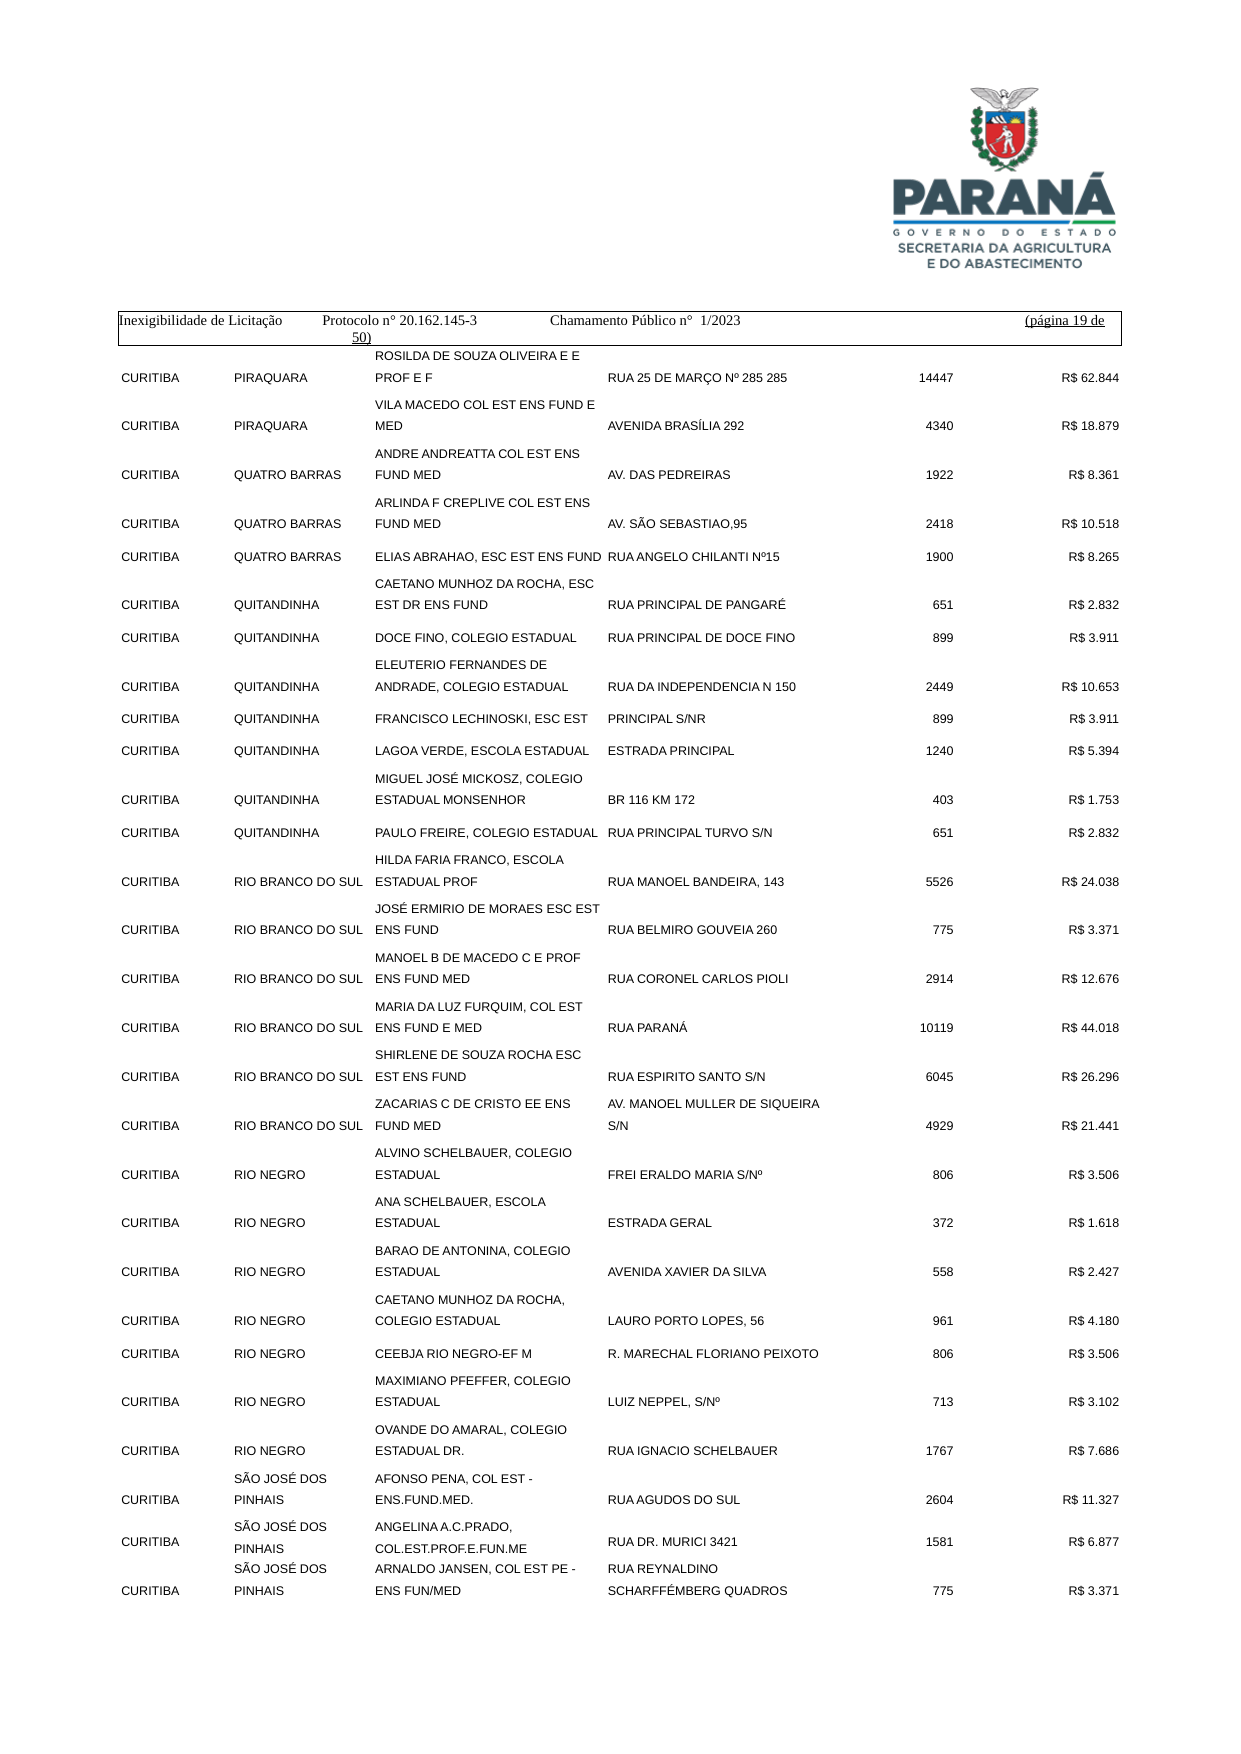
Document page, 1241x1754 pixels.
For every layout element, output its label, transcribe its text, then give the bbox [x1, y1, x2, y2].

table_cell AV. SÃO SEBASTIAO,95 [605, 492, 831, 541]
table_cell 961 [831, 1289, 956, 1338]
table_cell ARLINDA F CREPLIVE COL EST ENS FUND MED [372, 492, 605, 541]
table_cell CURITIBA [118, 1420, 231, 1468]
table_cell RUA DR. MURICI 3421 [605, 1517, 831, 1559]
table_cell R$ 12.676 [956, 948, 1122, 996]
table_cell CURITIBA [118, 444, 231, 492]
table_cell RUA PARANÁ [605, 996, 831, 1045]
table_cell SÃO JOSÉ DOS PINHAIS [231, 1517, 372, 1559]
table_cell ANGELINA A.C.PRADO, COL.EST.PROF.E.FUN.ME [372, 1517, 605, 1559]
table_cell RIO NEGRO [231, 1192, 372, 1241]
table_cell R$ 18.879 [956, 395, 1122, 443]
table_cell R$ 3.506 [956, 1143, 1122, 1192]
table_cell AVENIDA BRASÍLIA 292 [605, 395, 831, 443]
table_cell 10119 [831, 996, 956, 1045]
table_cell 806 [831, 1338, 956, 1371]
table_cell ROSILDA DE SOUZA OLIVEIRA E E PROF E F [372, 346, 605, 394]
table_cell 1900 [831, 541, 956, 573]
table_cell 5526 [831, 850, 956, 898]
table_cell CURITIBA [118, 1241, 231, 1289]
table_cell RIO BRANCO DO SUL [231, 948, 372, 996]
table_cell CURITIBA [118, 492, 231, 541]
table_cell R$ 8.265 [956, 541, 1122, 573]
table_cell CURITIBA [118, 1371, 231, 1419]
table_cell CURITIBA [118, 623, 231, 655]
table_cell CURITIBA [118, 574, 231, 622]
table_cell RIO BRANCO DO SUL [231, 1094, 372, 1143]
table_cell ANDRE ANDREATTA COL EST ENS FUND MED [372, 444, 605, 492]
table_cell 775 [831, 1559, 956, 1608]
table_cell 651 [831, 574, 956, 622]
table_cell 2418 [831, 492, 956, 541]
table_cell CURITIBA [118, 541, 231, 573]
table_cell R$ 2.427 [956, 1241, 1122, 1289]
table_cell FRANCISCO LECHINOSKI, ESC EST [372, 704, 605, 736]
table_cell CURITIBA [118, 736, 231, 768]
table_cell CURITIBA [118, 1289, 231, 1338]
table_cell R$ 1.753 [956, 769, 1122, 817]
table_cell ALVINO SCHELBAUER, COLEGIO ESTADUAL [372, 1143, 605, 1192]
table_cell CURITIBA [118, 1468, 231, 1517]
table_cell MARIA DA LUZ FURQUIM, COL EST ENS FUND E MED [372, 996, 605, 1045]
table_cell RIO BRANCO DO SUL [231, 850, 372, 898]
table_cell JOSÉ ERMIRIO DE MORAES ESC EST ENS FUND [372, 899, 605, 947]
table_cell CURITIBA [118, 655, 231, 704]
table_cell RIO NEGRO [231, 1338, 372, 1371]
table_cell MIGUEL JOSÉ MICKOSZ, COLEGIO ESTADUAL MONSENHOR [372, 769, 605, 817]
table_cell RUA CORONEL CARLOS PIOLI [605, 948, 831, 996]
table_cell MANOEL B DE MACEDO C E PROF ENS FUND MED [372, 948, 605, 996]
table_cell RIO NEGRO [231, 1289, 372, 1338]
table_cell FREI ERALDO MARIA S/Nº [605, 1143, 831, 1192]
table_cell R$ 3.371 [956, 1559, 1122, 1608]
table_cell R$ 24.038 [956, 850, 1122, 898]
table_cell HILDA FARIA FRANCO, ESCOLA ESTADUAL PROF [372, 850, 605, 898]
table_cell 2449 [831, 655, 956, 704]
table_cell RUA AGUDOS DO SUL [605, 1468, 831, 1517]
table_cell RUA REYNALDINO SCHARFFÉMBERG QUADROS [605, 1559, 831, 1608]
table_cell 806 [831, 1143, 956, 1192]
table_cell R$ 2.832 [956, 817, 1122, 850]
table_cell CURITIBA [118, 1338, 231, 1371]
table_cell R$ 2.832 [956, 574, 1122, 622]
table_cell R$ 21.441 [956, 1094, 1122, 1143]
table_cell SÃO JOSÉ DOS PINHAIS [231, 1559, 372, 1608]
table_cell PRINCIPAL S/NR [605, 704, 831, 736]
table_cell LAGOA VERDE, ESCOLA ESTADUAL [372, 736, 605, 768]
table_cell RIO BRANCO DO SUL [231, 899, 372, 947]
table_cell RUA PRINCIPAL DE DOCE FINO [605, 623, 831, 655]
table_cell CURITIBA [118, 1192, 231, 1241]
table_cell 403 [831, 769, 956, 817]
table_cell DOCE FINO, COLEGIO ESTADUAL [372, 623, 605, 655]
table_cell RUA IGNACIO SCHELBAUER [605, 1420, 831, 1468]
table_cell CURITIBA [118, 1045, 231, 1094]
table_cell QUATRO BARRAS [231, 444, 372, 492]
table_cell RUA 25 DE MARÇO Nº 285 285 [605, 346, 831, 394]
table_cell 713 [831, 1371, 956, 1419]
table_cell ANA SCHELBAUER, ESCOLA ESTADUAL [372, 1192, 605, 1241]
table_cell RIO NEGRO [231, 1241, 372, 1289]
table_cell 1240 [831, 736, 956, 768]
table_cell CURITIBA [118, 1559, 231, 1608]
table_cell R$ 62.844 [956, 346, 1122, 394]
table_cell LAURO PORTO LOPES, 56 [605, 1289, 831, 1338]
table_cell 1581 [831, 1517, 956, 1559]
table_cell R$ 7.686 [956, 1420, 1122, 1468]
table_cell PAULO FREIRE, COLEGIO ESTADUAL [372, 817, 605, 850]
table_cell R$ 3.911 [956, 704, 1122, 736]
table_cell R$ 3.371 [956, 899, 1122, 947]
table_cell PIRAQUARA [231, 346, 372, 394]
table_cell ARNALDO JANSEN, COL EST PE - ENS FUN/MED [372, 1559, 605, 1608]
table_cell 1767 [831, 1420, 956, 1468]
table_cell 651 [831, 817, 956, 850]
table_cell R$ 3.102 [956, 1371, 1122, 1419]
table_cell QUITANDINHA [231, 704, 372, 736]
table_cell 899 [831, 623, 956, 655]
table_cell QUATRO BARRAS [231, 492, 372, 541]
table_cell BR 116 KM 172 [605, 769, 831, 817]
table_cell QUITANDINHA [231, 736, 372, 768]
table_cell MAXIMIANO PFEFFER, COLEGIO ESTADUAL [372, 1371, 605, 1419]
table_cell RUA ESPIRITO SANTO S/N [605, 1045, 831, 1094]
table_cell R$ 4.180 [956, 1289, 1122, 1338]
table_cell CEEBJA RIO NEGRO-EF M [372, 1338, 605, 1371]
table_cell AV. MANOEL MULLER DE SIQUEIRA S/N [605, 1094, 831, 1143]
table_cell RIO NEGRO [231, 1371, 372, 1419]
table_cell R$ 8.361 [956, 444, 1122, 492]
table_cell QUITANDINHA [231, 769, 372, 817]
table_cell QUITANDINHA [231, 574, 372, 622]
table_cell QUITANDINHA [231, 655, 372, 704]
table_cell R$ 10.653 [956, 655, 1122, 704]
table_cell 372 [831, 1192, 956, 1241]
table_cell R$ 26.296 [956, 1045, 1122, 1094]
table_cell ELIAS ABRAHAO, ESC EST ENS FUND [372, 541, 605, 573]
table_cell RIO NEGRO [231, 1143, 372, 1192]
table_cell AV. DAS PEDREIRAS [605, 444, 831, 492]
table_cell R$ 3.911 [956, 623, 1122, 655]
table_cell R$ 5.394 [956, 736, 1122, 768]
table_cell CURITIBA [118, 1143, 231, 1192]
table_cell CAETANO MUNHOZ DA ROCHA, ESC EST DR ENS FUND [372, 574, 605, 622]
table_cell 558 [831, 1241, 956, 1289]
table_cell R$ 3.506 [956, 1338, 1122, 1371]
table_cell PIRAQUARA [231, 395, 372, 443]
table_cell VILA MACEDO COL EST ENS FUND E MED [372, 395, 605, 443]
table_cell R$ 44.018 [956, 996, 1122, 1045]
table_cell CURITIBA [118, 769, 231, 817]
table_cell OVANDE DO AMARAL, COLEGIO ESTADUAL DR. [372, 1420, 605, 1468]
table_cell 4929 [831, 1094, 956, 1143]
table_cell 2604 [831, 1468, 956, 1517]
table_cell 775 [831, 899, 956, 947]
table_cell ZACARIAS C DE CRISTO EE ENS FUND MED [372, 1094, 605, 1143]
table_cell 14447 [831, 346, 956, 394]
table_cell R$ 1.618 [956, 1192, 1122, 1241]
table_cell QUITANDINHA [231, 623, 372, 655]
table_cell AFONSO PENA, COL EST - ENS.FUND.MED. [372, 1468, 605, 1517]
table_cell R$ 10.518 [956, 492, 1122, 541]
table_cell CURITIBA [118, 1094, 231, 1143]
table_cell RUA DA INDEPENDENCIA N 150 [605, 655, 831, 704]
table_cell ESTRADA GERAL [605, 1192, 831, 1241]
table_cell CAETANO MUNHOZ DA ROCHA, COLEGIO ESTADUAL [372, 1289, 605, 1338]
table_cell 1922 [831, 444, 956, 492]
table_cell 2914 [831, 948, 956, 996]
table_cell RIO BRANCO DO SUL [231, 996, 372, 1045]
table_cell 6045 [831, 1045, 956, 1094]
table_cell R. MARECHAL FLORIANO PEIXOTO [605, 1338, 831, 1371]
table_cell CURITIBA [118, 899, 231, 947]
table_cell SÃO JOSÉ DOS PINHAIS [231, 1468, 372, 1517]
table_cell 4340 [831, 395, 956, 443]
table_cell AVENIDA XAVIER DA SILVA [605, 1241, 831, 1289]
table_cell R$ 6.877 [956, 1517, 1122, 1559]
table_cell RIO NEGRO [231, 1420, 372, 1468]
table_cell RUA PRINCIPAL TURVO S/N [605, 817, 831, 850]
table_cell CURITIBA [118, 1517, 231, 1559]
table_cell CURITIBA [118, 850, 231, 898]
table_cell LUIZ NEPPEL, S/Nº [605, 1371, 831, 1419]
table_cell 899 [831, 704, 956, 736]
table_cell RUA BELMIRO GOUVEIA 260 [605, 899, 831, 947]
table_cell ELEUTERIO FERNANDES DE ANDRADE, COLEGIO ESTADUAL [372, 655, 605, 704]
table_cell RUA ANGELO CHILANTI Nº15 [605, 541, 831, 573]
table_cell QUATRO BARRAS [231, 541, 372, 573]
table_cell CURITIBA [118, 948, 231, 996]
table_cell RUA PRINCIPAL DE PANGARÉ [605, 574, 831, 622]
table_cell BARAO DE ANTONINA, COLEGIO ESTADUAL [372, 1241, 605, 1289]
table_cell ESTRADA PRINCIPAL [605, 736, 831, 768]
table_cell R$ 11.327 [956, 1468, 1122, 1517]
table_cell CURITIBA [118, 395, 231, 443]
table_cell QUITANDINHA [231, 817, 372, 850]
table_cell SHIRLENE DE SOUZA ROCHA ESC EST ENS FUND [372, 1045, 605, 1094]
table_cell CURITIBA [118, 817, 231, 850]
table_cell RIO BRANCO DO SUL [231, 1045, 372, 1094]
table_cell CURITIBA [118, 704, 231, 736]
table_cell CURITIBA [118, 346, 231, 394]
table_cell RUA MANOEL BANDEIRA, 143 [605, 850, 831, 898]
table_cell CURITIBA [118, 996, 231, 1045]
